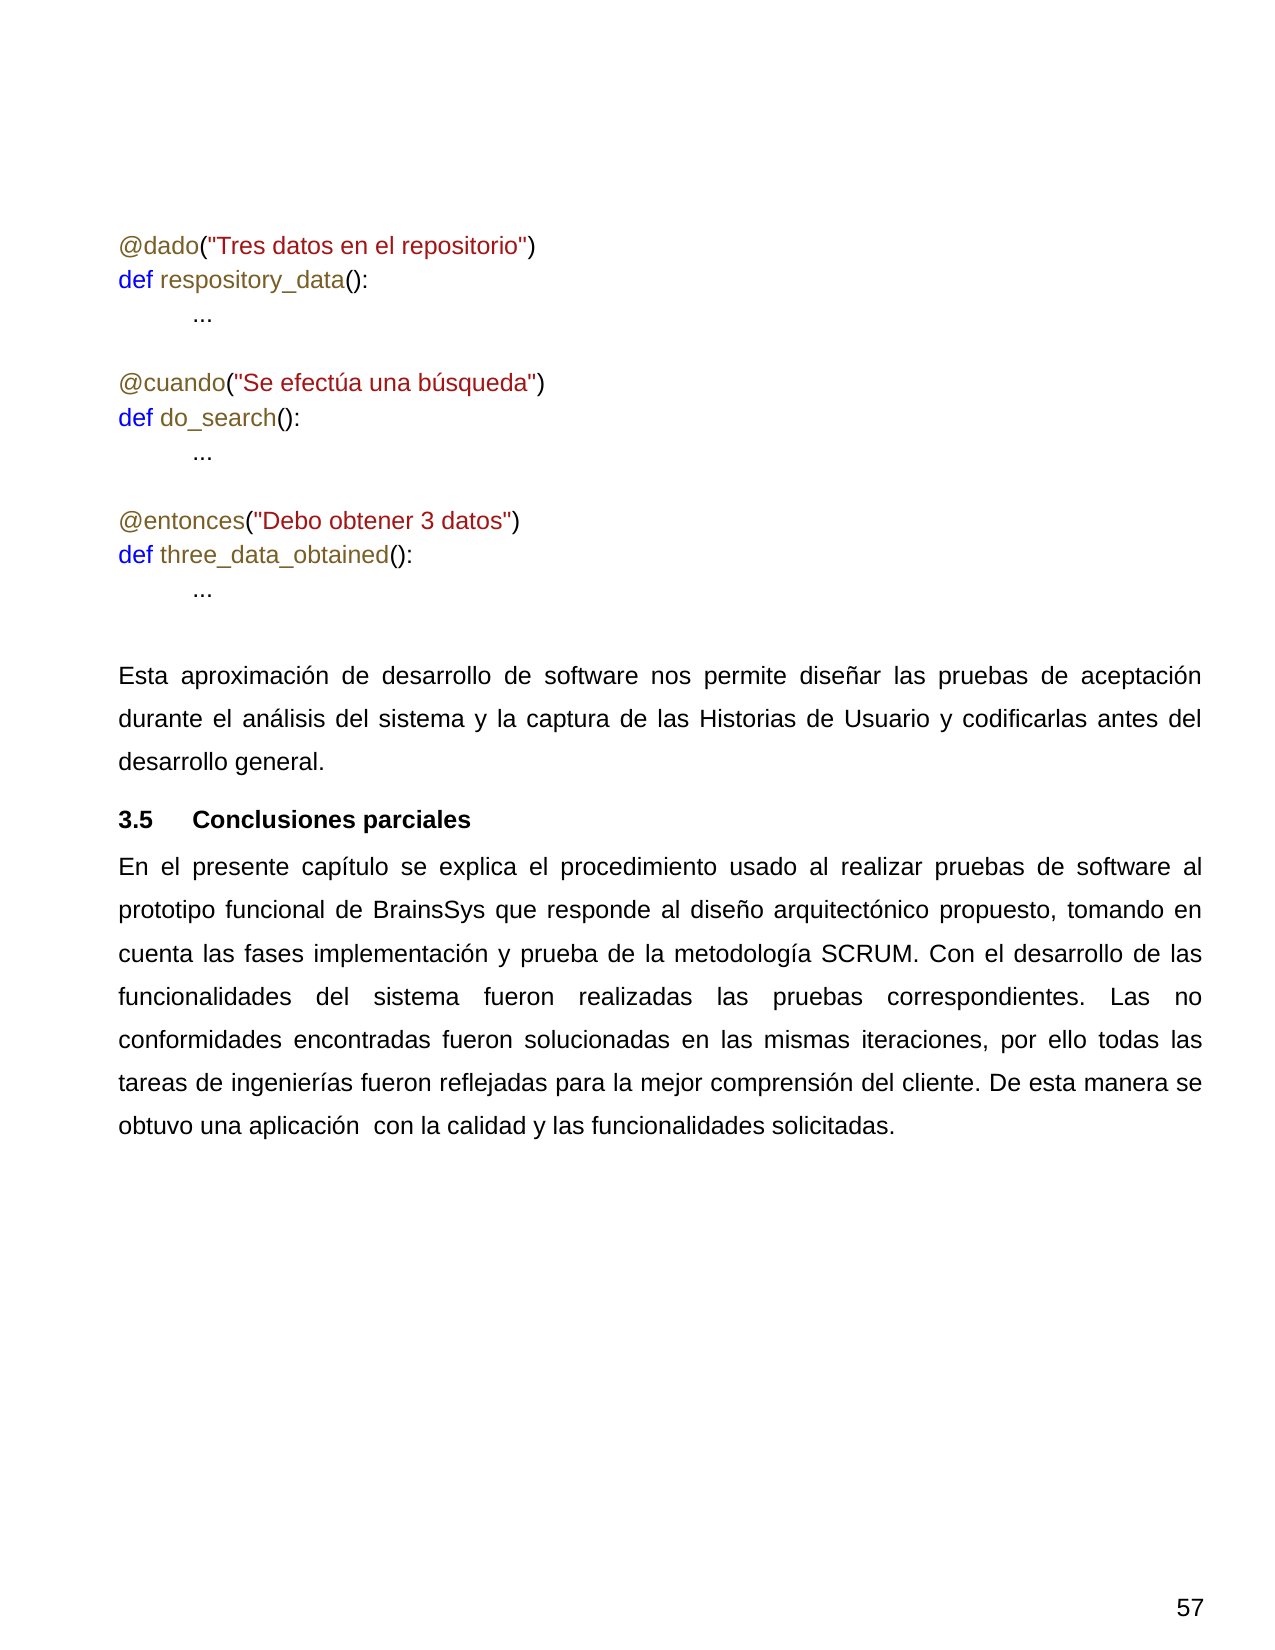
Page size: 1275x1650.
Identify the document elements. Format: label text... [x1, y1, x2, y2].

text def do_search(): [118, 397, 1204, 431]
text ... [118, 569, 1204, 603]
text ... [118, 294, 1204, 328]
text @cuando("Se efectúa una búsqueda") [118, 362, 1204, 397]
text @dado("Tres datos en el repositorio") [118, 225, 1204, 259]
subtitle Conclusiones parciales [118, 805, 1204, 833]
text def three_data_obtained(): [118, 534, 1204, 569]
text En el presente capítulo se explica el procedimiento usado al realizar pruebas de software al prototipo funcional de BrainsSys que responde al diseño arquitectónico propuesto, tomando en cuenta las fases implementación y prueba de la metodología SCRUM. Con el desarrollo de las funcionalidades del sistema fueron realizadas las pruebas correspondientes. Las no conformidades encontradas fueron solucionadas en las mismas iteraciones, por ello todas las tareas de ingenierías fueron reflejadas para la mejor comprensión del cliente. De esta manera se obtuvo una aplicación con la calidad y las funcionalidades solicitadas. [118, 852, 1204, 1140]
text @entonces("Debo obtener 3 datos") [118, 500, 1204, 534]
text Esta aproximación de desarrollo de software nos permite diseñar las pruebas de aceptación durante el análisis del sistema y la captura de las Historias de Usuario y codificarlas antes del desarrollo general. [118, 661, 1204, 776]
text ... [118, 431, 1204, 466]
text def respository_data(): [118, 259, 1204, 294]
